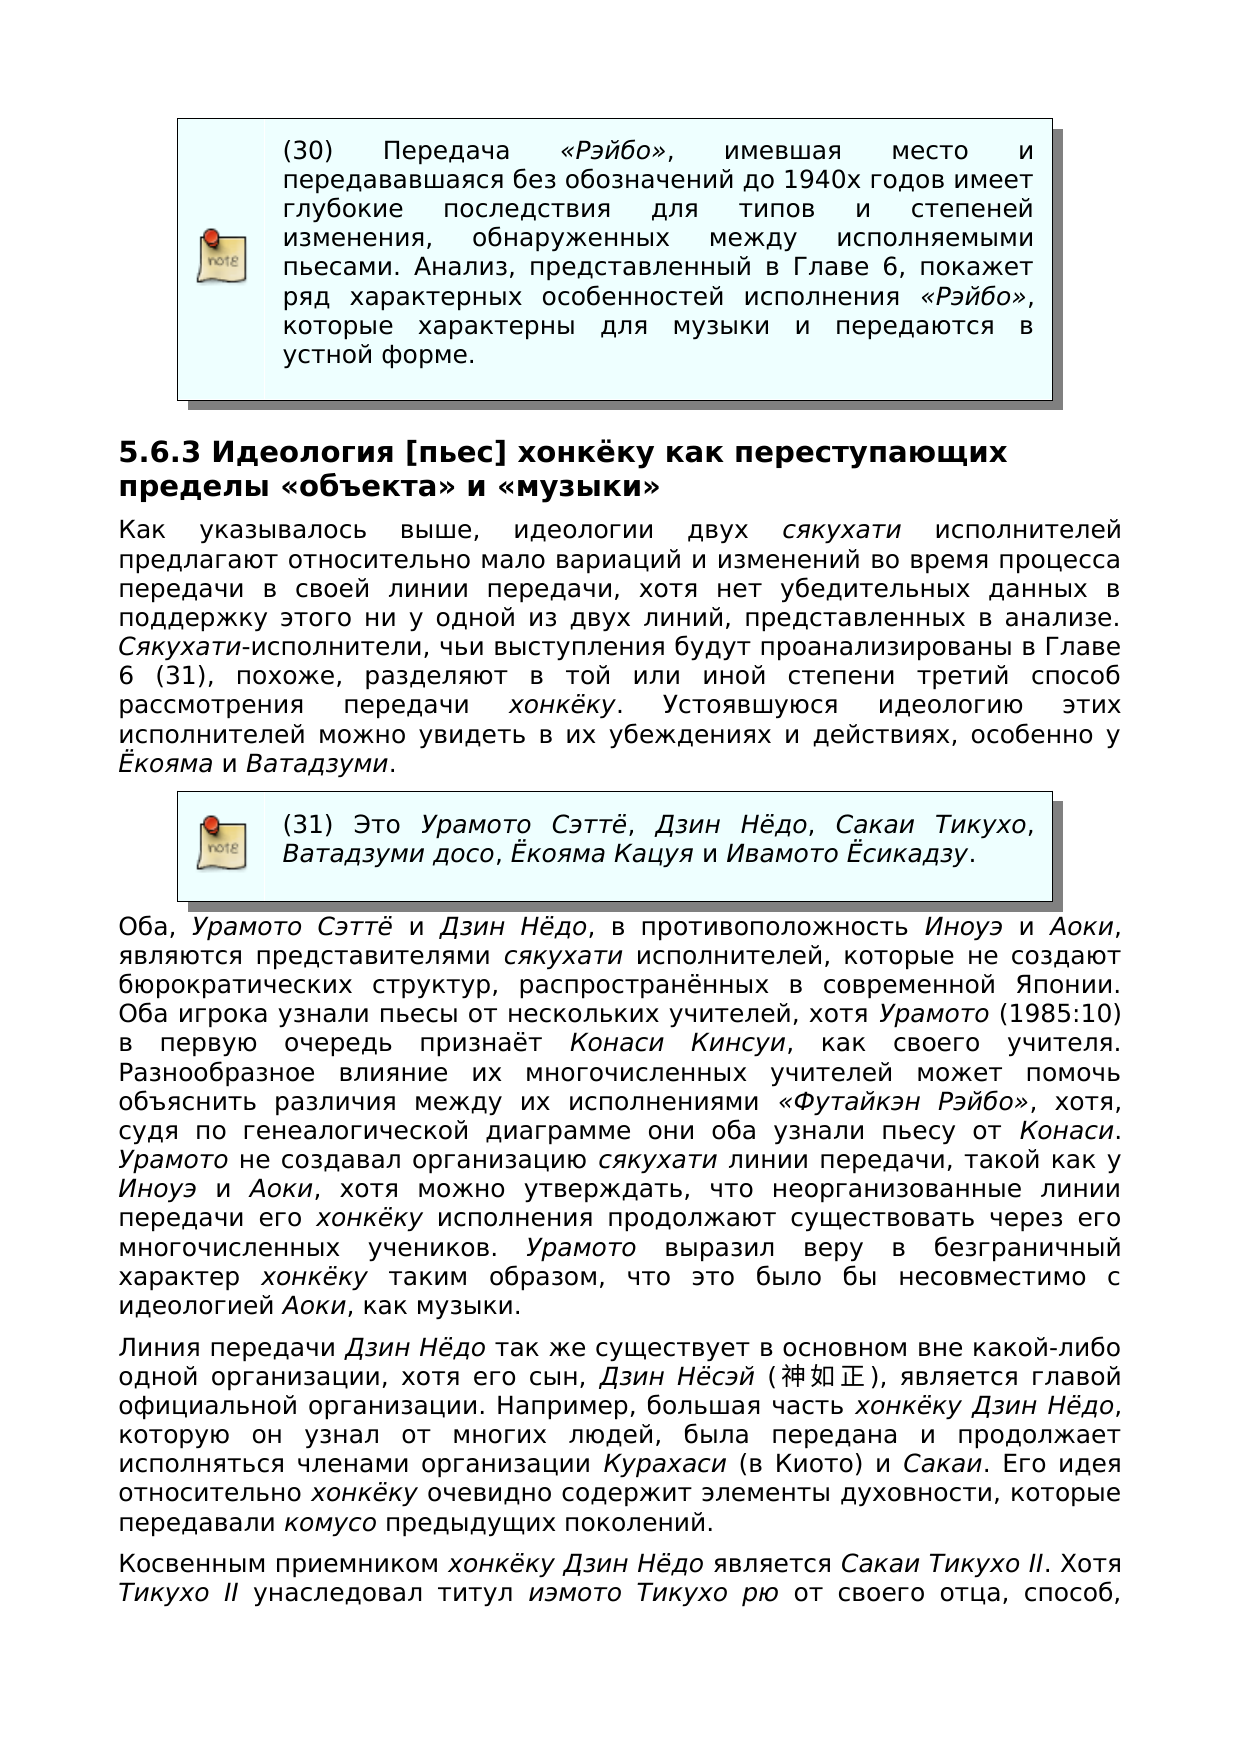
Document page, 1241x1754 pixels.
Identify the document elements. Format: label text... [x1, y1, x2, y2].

table_header (31) Это Урамото Сэттё, Дзин Нёдо, Сакаи Тикухо, Ватадзуми досо, Ёкояма Кацуя и Ивамото Ёсикадзу. [265, 792, 1052, 901]
table_header [178, 792, 264, 901]
table_header [178, 119, 264, 399]
text Оба, Урамото Сэттё и Дзин Нёдо, в противоположность Иноуэ и Аоки, являются представителями сякухати исполнителей, которые не создают бюрократических структур, распространённых в современной Японии. Оба игрока узнали пьесы от нескольких учителей, хотя Урамото (1985:10) в первую очередь признаёт Конаси Кинсуи, как своего учителя. Разнообразное влияние их многочисленных учителей может помочь объяснить различия между их исполнениями «Футайкэн Рэйбо», хотя, судя по генеалогической диаграмме они оба узнали пьесу от Конаси. Урамото не создавал организацию сякухати линии передачи, такой как у Иноуэ и Аоки, хотя можно утверждать, что неорганизованные линии передачи его хонкёку исполнения продолжают существовать через его многочисленных учеников. Урамото выразил веру в безграничный характер хонкёку таким образом, что это было бы несовместимо с идеологией Аоки, как музыки. [118, 912, 1122, 1320]
subtitle 5.6.3 Идеология [пьес] хонкёку как переступающих пределы «объекта» и «музыки» [118, 435, 1122, 503]
text Как указывалось выше, идеологии двух сякухати исполнителей предлагают относительно мало вариаций и изменений во время процесса передачи в своей линии передачи, хотя нет убедительных данных в поддержку этого ни у одной из двух линий, представленных в анализе. Cякухати-исполнители, чьи выступления будут проанализированы в Главе 6 (31), похоже, разделяют в той или иной степени третий способ рассмотрения передачи хонкёку. Устоявшуюся идеологию этих исполнителей можно увидеть в их убеждениях и действиях, особенно у Ёкояма и Ватадзуми. [118, 516, 1122, 778]
picture [183, 808, 259, 884]
table_header (30) Передача «Рэйбо», имевшая место и передававшаяся без обозначений до 1940х годов имеет глубокие последствия для типов и степеней изменения, обнаруженных между исполняемыми пьесами. Анализ, представленный в Главе 6, покажет ряд характерных особенностей исполнения «Рэйбо», которые характерны для музыки и передаются в устной форме. [265, 119, 1052, 399]
text Косвенным приемником хонкёку Дзин Нёдо является Сакаи Тикухо II. Хотя Тикухо II унаследовал титул иэмото Тикухо рю от своего отца, способ, [118, 1549, 1122, 1608]
text Линия передачи Дзин Нёдо так же существует в основном вне какой-либо одной организации, хотя его сын, Дзин Нёсэй (神如正), является главой официальной организации. Например, большая часть хонкёку Дзин Нёдо, которую он узнал от многих людей, была передана и продолжает исполняться членами организации Курахаси (в Киото) и Сакаи. Его идея относительно хонкёку очевидно содержит элементы духовности, которые передавали комусо предыдущих поколений. [118, 1333, 1122, 1537]
picture [183, 221, 259, 297]
